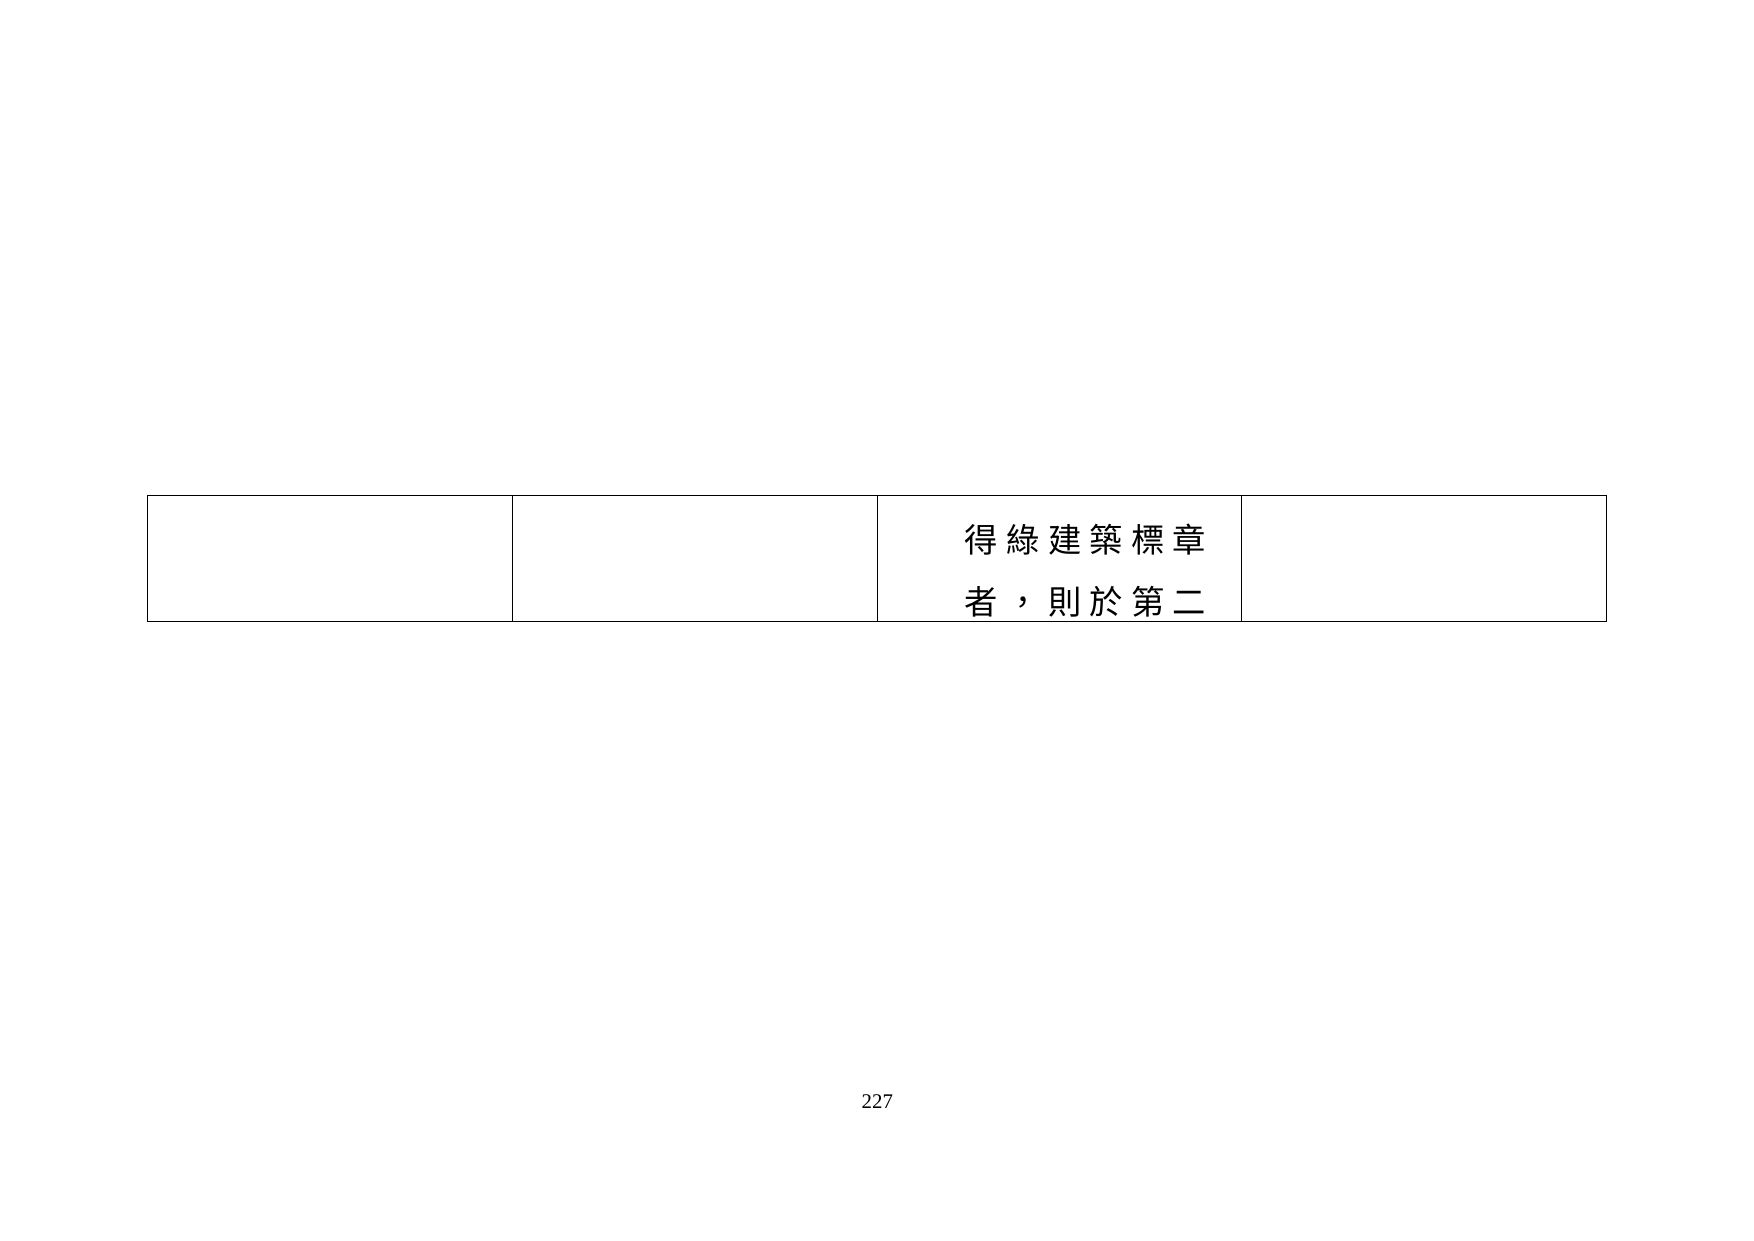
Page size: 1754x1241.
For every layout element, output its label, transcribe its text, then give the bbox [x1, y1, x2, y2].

table_cell [513, 496, 877, 621]
table_cell [1242, 496, 1606, 621]
table_cell [148, 496, 512, 621]
table_cell 得綠建築標章者，則於第二 [878, 496, 1241, 621]
